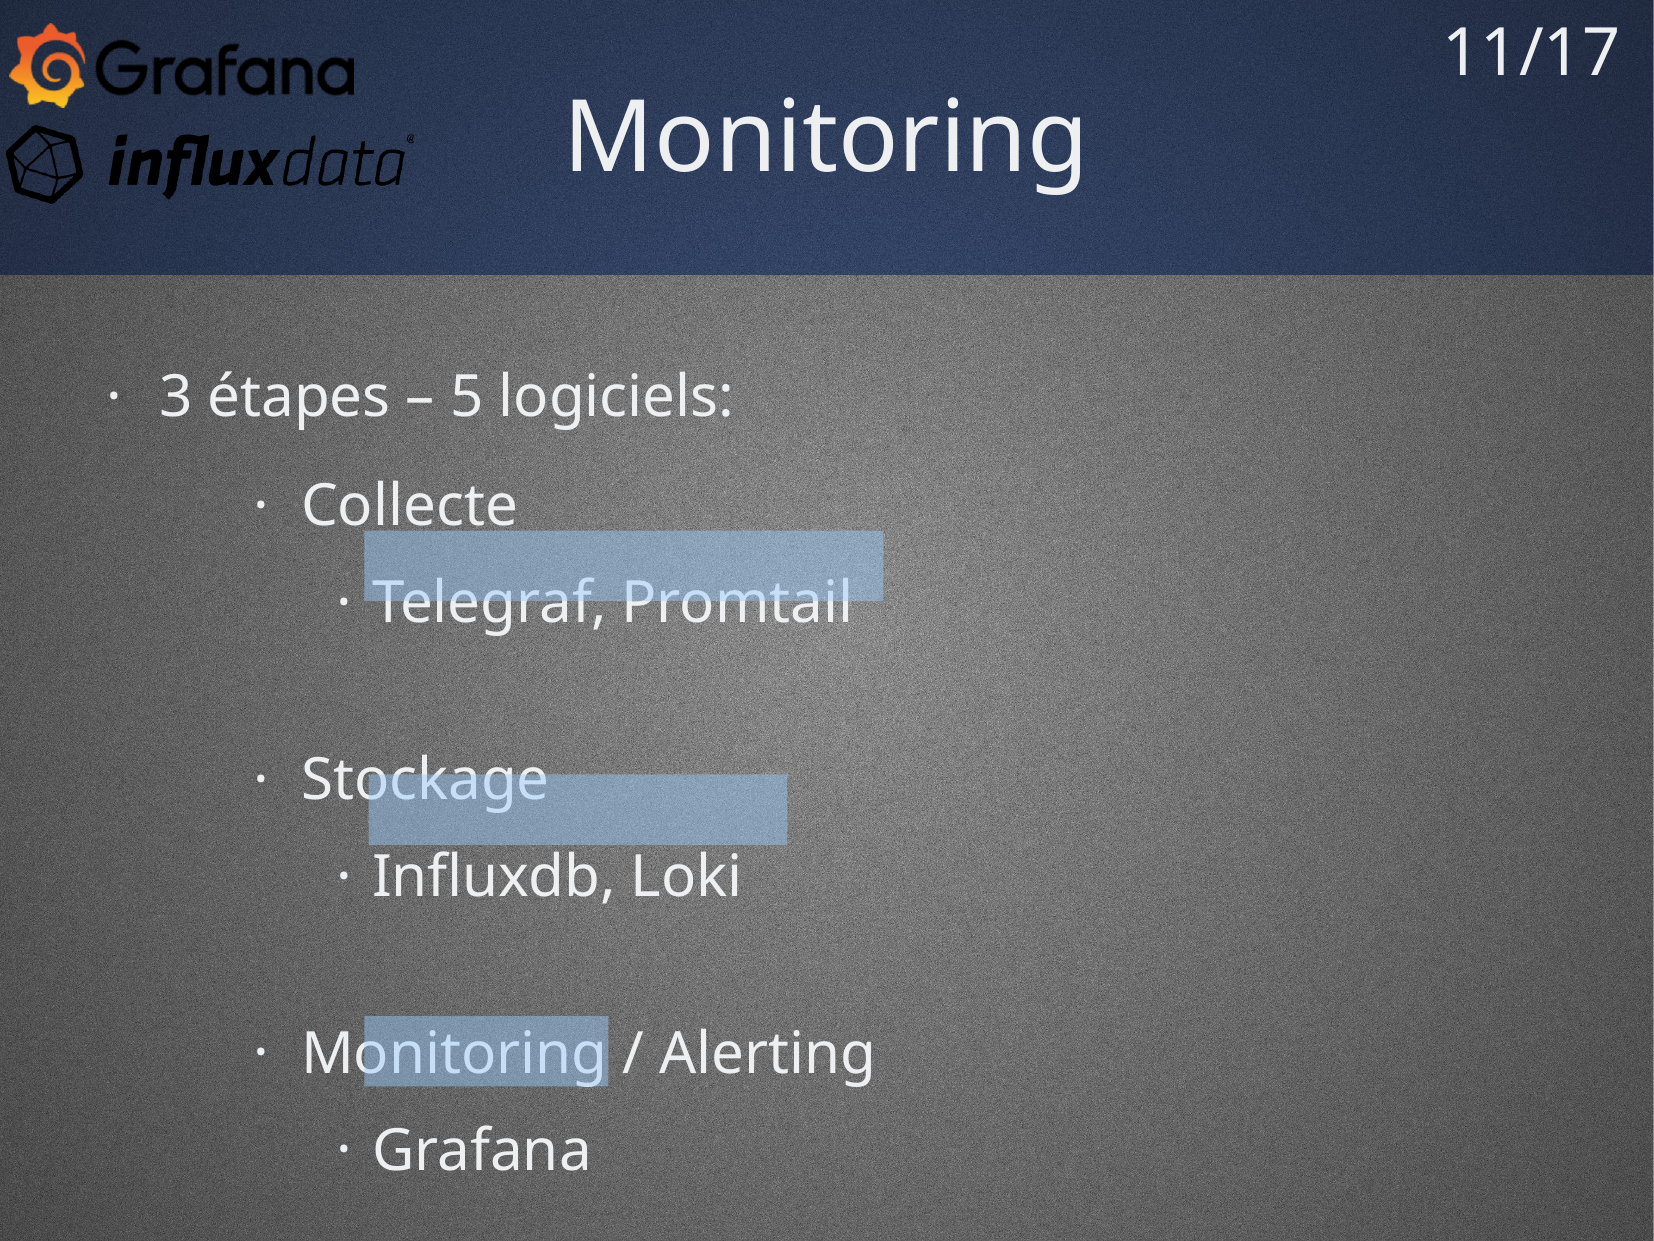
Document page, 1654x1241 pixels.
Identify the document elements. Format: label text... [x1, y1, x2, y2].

title Monitoring [88, 29, 1565, 237]
text_box [364, 1016, 609, 1087]
text_box [364, 530, 884, 602]
list 11/17 [1371, 4, 1652, 83]
text_box [368, 774, 788, 845]
list 3 étapes – 5 logiciels: Collecte Telegraf, Promtail Stockage Influxdb, Loki Monitoring / Alerting Grafana [88, 354, 1565, 1241]
picture [0, 0, 1654, 1241]
